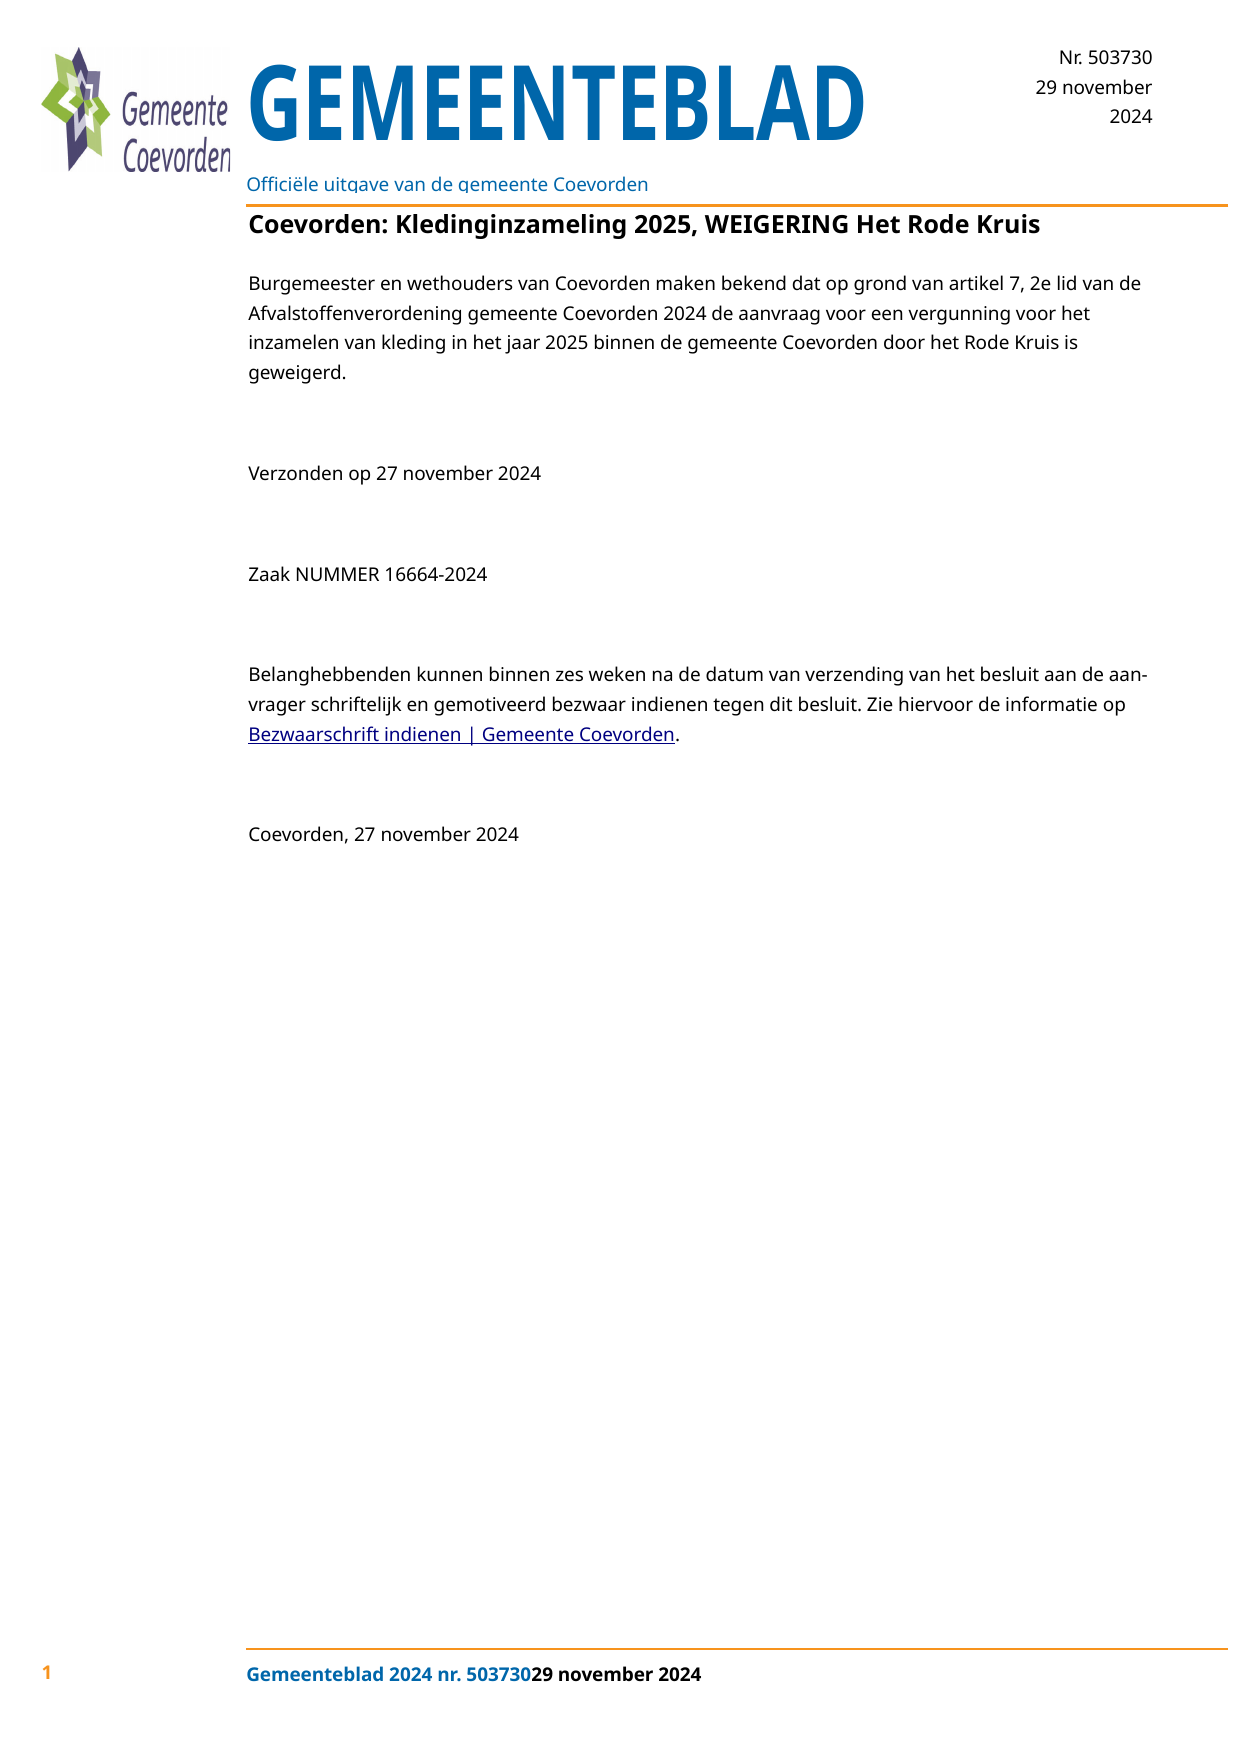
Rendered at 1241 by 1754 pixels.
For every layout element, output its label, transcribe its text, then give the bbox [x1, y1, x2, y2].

text Burgemeester en wethouders van Coevorden maken bekend dat op grond van artikel 7, 2e lid van de Afvalstoffenverordening gemeente Coevorden 2024 de aanvraag voor een vergunning voor het inzamelen van kleding in het jaar 2025 binnen de gemeente Coevorden door het Rode Kruis is geweigerd. [248, 270, 1152, 385]
text Coevorden: Kledinginzameling 2025, WEIGERING Het Rode Kruis [248, 207, 1152, 241]
picture [41, 47, 231, 172]
text Belanghebbenden kunnen binnen zes weken na de datum van verzending van het besluit aan de aan-vrager schriftelijk en gemotiveerd bezwaar indienen tegen dit besluit. Zie hiervoor de informatie op Bezwaarschrift indienen | Gemeente Coevorden. [248, 662, 1152, 746]
text Verzonden op 27 november 2024 [248, 460, 1152, 486]
text Coevorden, 27 november 2024 [248, 822, 1152, 847]
text Zaak NUMMER 16664-2024 [248, 561, 1152, 586]
